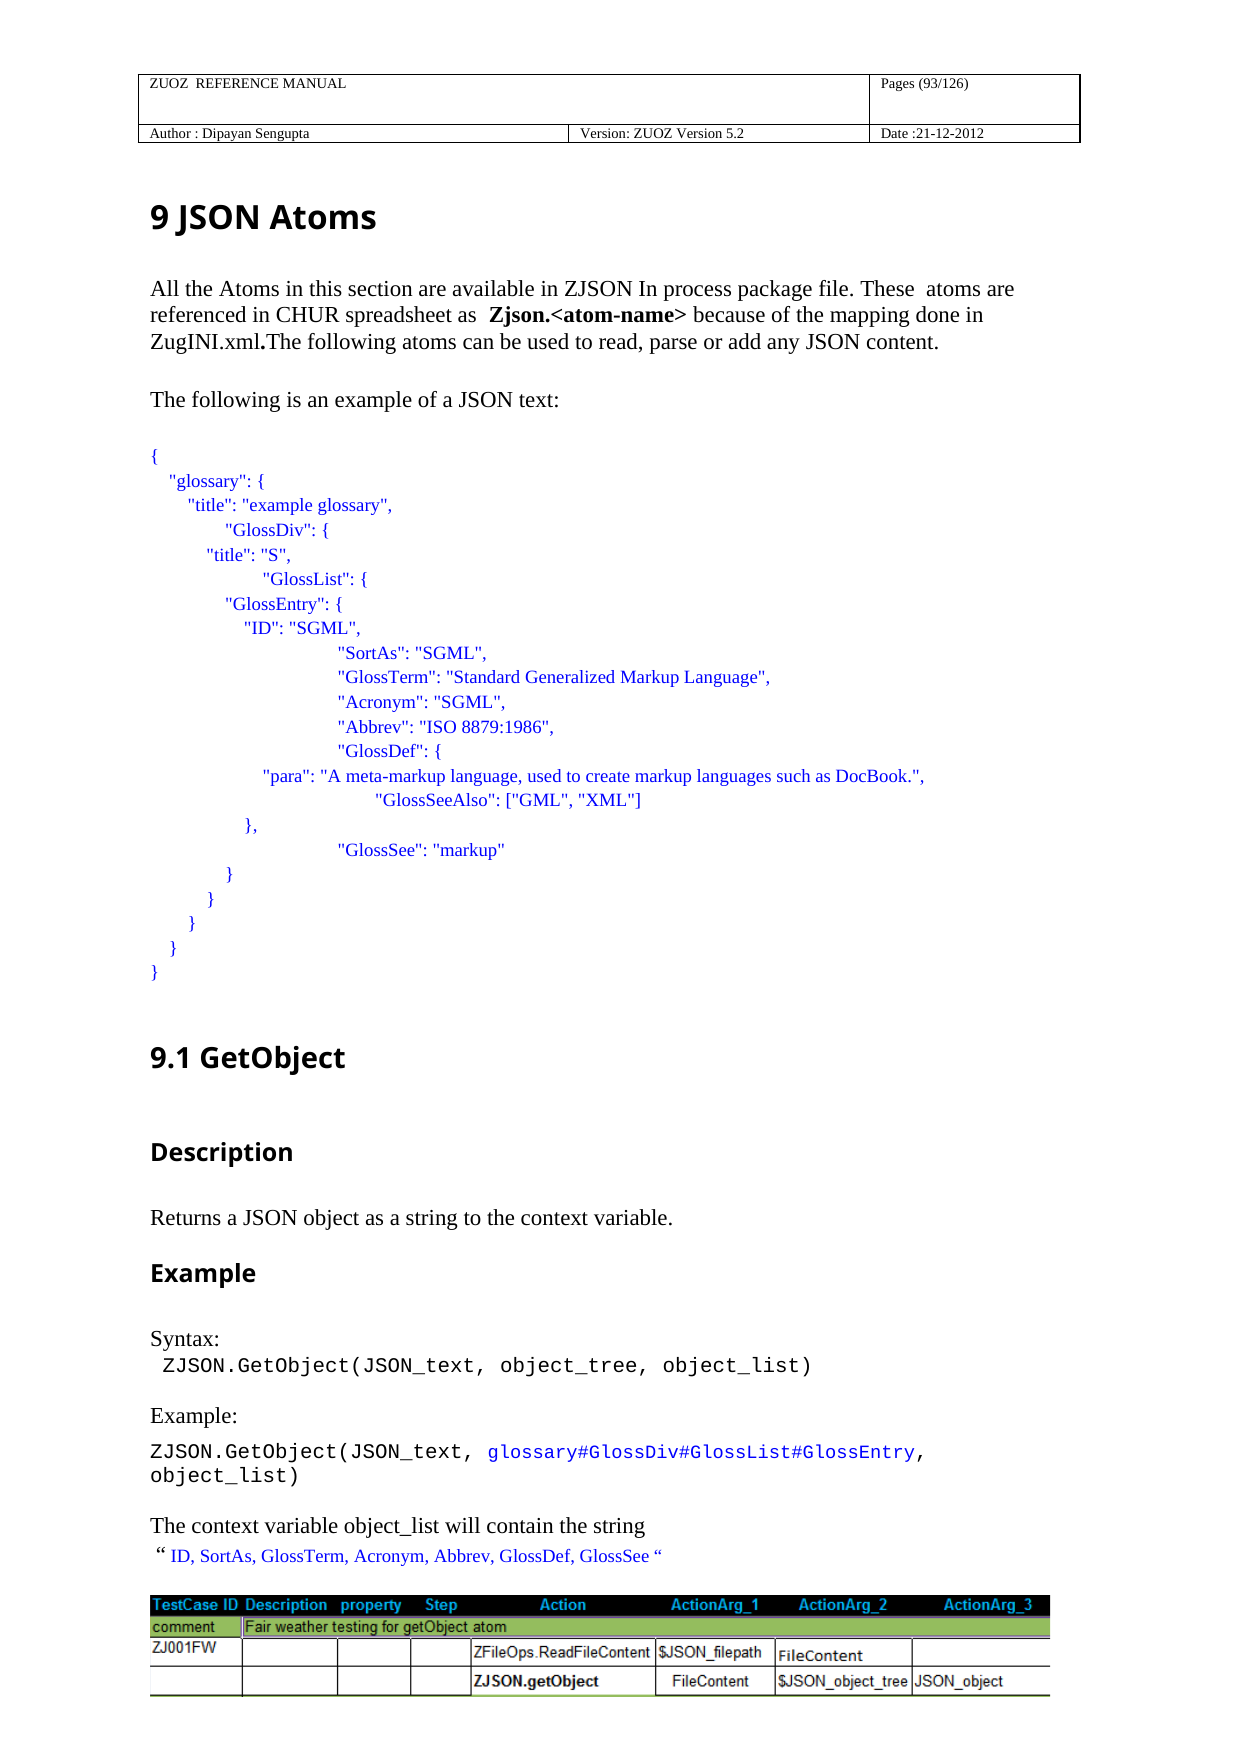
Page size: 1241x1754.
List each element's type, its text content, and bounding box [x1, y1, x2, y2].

text "para": "A meta-markup language, used to create markup languages such as DocBook.", [150, 765, 1050, 786]
subtitle 9.1 GetObject [150, 1037, 1050, 1077]
text Syntax: [150, 1325, 1050, 1352]
text } [150, 912, 1050, 934]
subtitle Description [150, 1135, 1050, 1169]
text } [150, 937, 1050, 958]
text "SortAs": "SGML", [150, 642, 1050, 663]
text Example: [150, 1402, 1050, 1428]
text All the Atoms in this section are available in ZJSON In process package file. These atoms are referenced in CHUR spreadsheet as Zjson.<atom-name> because of the mapping done in ZugINI.xml.The following atoms can be used to read, parse or add any JSON content. [150, 275, 1050, 354]
text "ID": "SGML", [150, 617, 1050, 639]
text }, [150, 814, 1050, 836]
subtitle JSON Atoms [150, 194, 1050, 239]
subtitle Example [150, 1256, 1050, 1290]
text "GlossDiv": { [150, 519, 1050, 541]
text "GlossDef": { [150, 740, 1050, 762]
text “ ID, SortAs, GlossTerm, Acronym, Abbrev, GlossDef, GlossSee “ [150, 1541, 1050, 1568]
text "GlossSee": "markup" [150, 838, 1050, 860]
text "GlossSeeAlso": ["GML", "XML"] [150, 789, 1050, 811]
text "Acronym": "SGML", [150, 691, 1050, 713]
picture [150, 1595, 1051, 1697]
text { [150, 445, 1050, 467]
text "GlossList": { [150, 568, 1050, 590]
text ZJSON.GetObject(JSON_text, glossary#GlossDiv#GlossList#GlossEntry, object_list) [150, 1441, 1050, 1488]
text } [150, 888, 1050, 909]
text } [150, 863, 1050, 885]
text The following is an example of a JSON text: [150, 386, 1050, 413]
text "Abbrev": "ISO 8879:1986", [150, 716, 1050, 737]
text Returns a JSON object as a string to the context variable. [150, 1204, 1050, 1231]
text "GlossTerm": "Standard Generalized Markup Language", [150, 666, 1050, 688]
text "title": "S", [150, 543, 1050, 565]
text ZJSON.GetObject(JSON_text, object_tree, object_list) [150, 1355, 1050, 1378]
text The context variable object_list will contain the string [150, 1512, 1050, 1538]
text "title": "example glossary", [150, 494, 1050, 516]
text } [150, 961, 1050, 983]
text "GlossEntry": { [150, 593, 1050, 614]
text "glossary": { [150, 470, 1050, 491]
